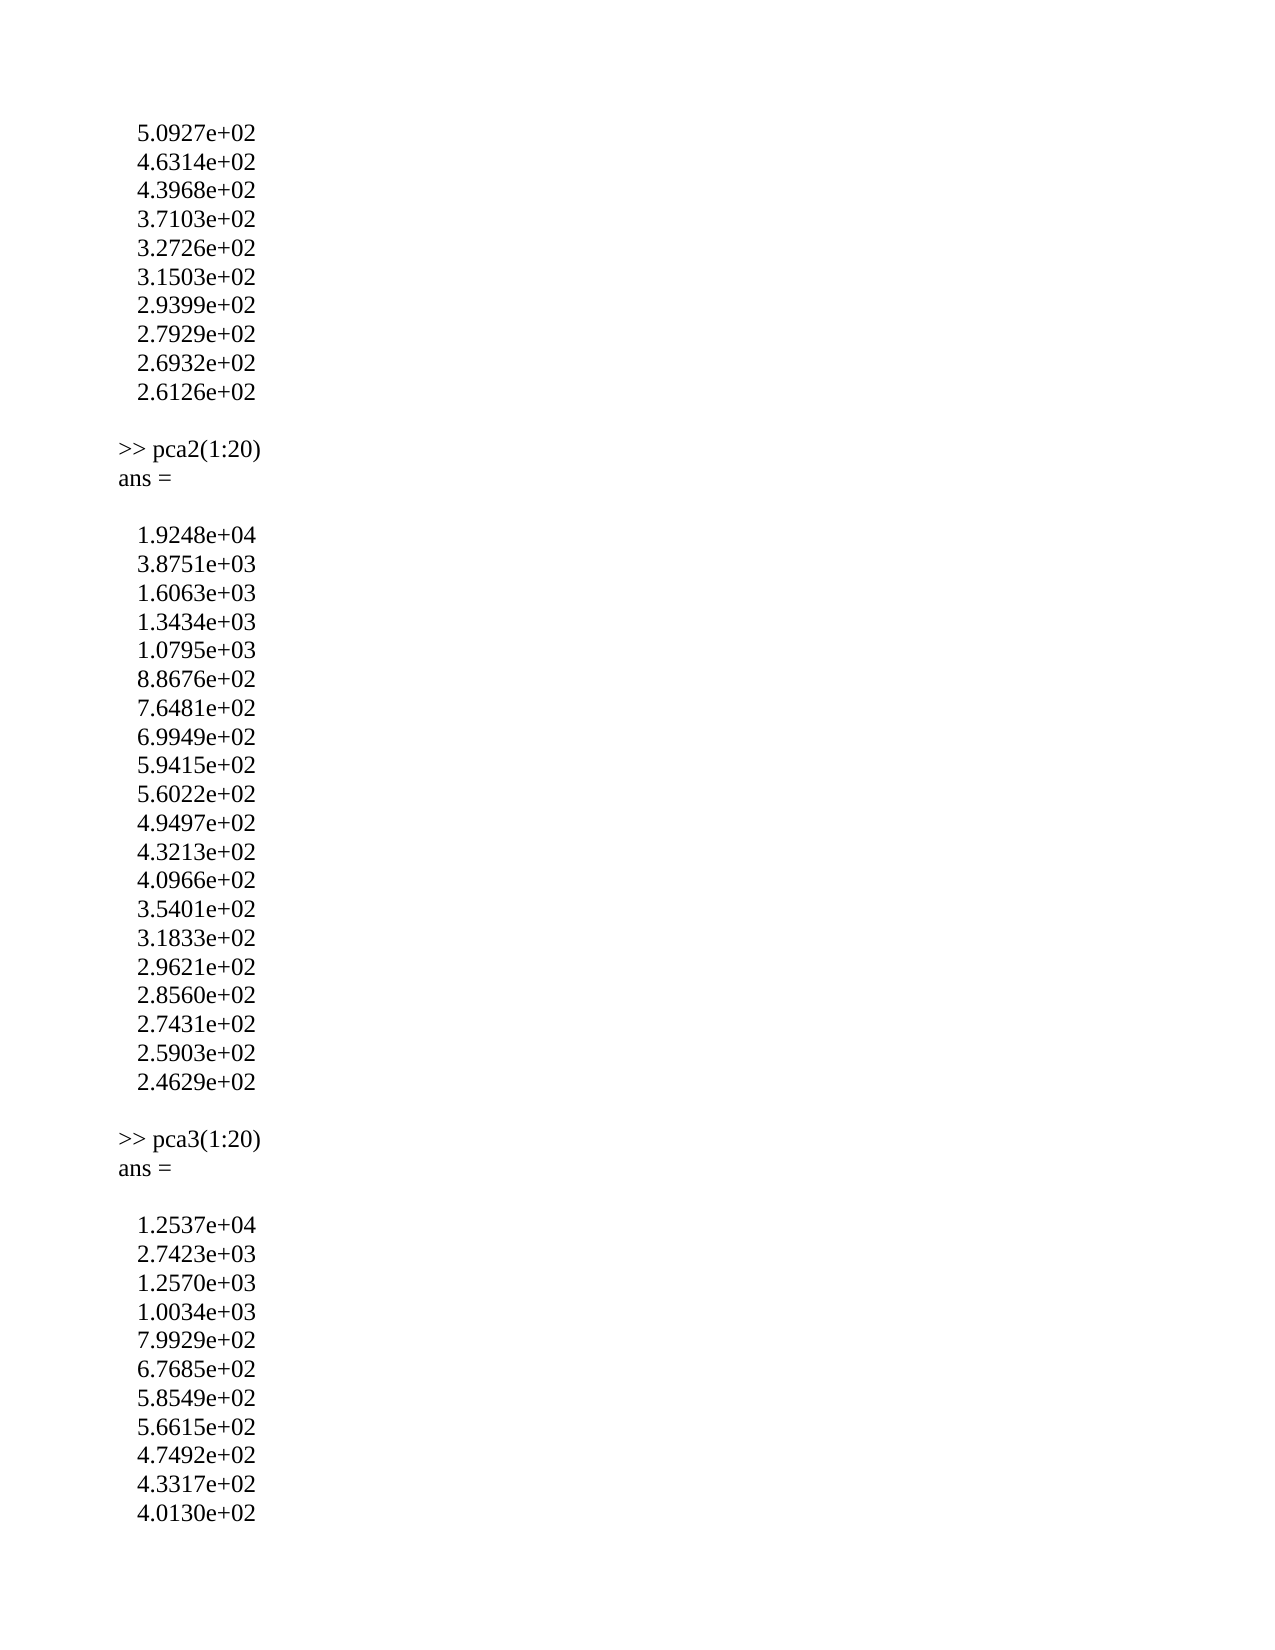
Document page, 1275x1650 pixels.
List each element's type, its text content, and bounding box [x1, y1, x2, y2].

text 1.0795e+03 [118, 636, 1157, 664]
text 4.3968e+02 [118, 176, 1157, 204]
text 2.7929e+02 [118, 319, 1157, 348]
text 5.9415e+02 [118, 751, 1157, 779]
text 6.9949e+02 [118, 722, 1157, 751]
text 4.3317e+02 [118, 1469, 1157, 1498]
text 1.0034e+03 [118, 1297, 1157, 1326]
text 1.6063e+03 [118, 578, 1157, 607]
text 4.3213e+02 [118, 837, 1157, 866]
text 2.7423e+03 [118, 1239, 1157, 1268]
text 2.6932e+02 [118, 348, 1157, 377]
text 3.2726e+02 [118, 233, 1157, 262]
text 2.4629e+02 [118, 1067, 1157, 1096]
text 5.6615e+02 [118, 1412, 1157, 1441]
text 3.5401e+02 [118, 894, 1157, 923]
text 4.9497e+02 [118, 808, 1157, 837]
text ans = [118, 463, 1157, 492]
text 2.9621e+02 [118, 952, 1157, 981]
text 2.9399e+02 [118, 291, 1157, 319]
text ans = [118, 1153, 1157, 1182]
text 3.1833e+02 [118, 923, 1157, 952]
text 5.6022e+02 [118, 779, 1157, 808]
text 1.2570e+03 [118, 1268, 1157, 1297]
text 3.8751e+03 [118, 549, 1157, 578]
text 5.0927e+02 [118, 118, 1157, 147]
text 8.8676e+02 [118, 664, 1157, 693]
text 4.0130e+02 [118, 1498, 1157, 1527]
text 1.2537e+04 [118, 1211, 1157, 1239]
text 2.6126e+02 [118, 377, 1157, 406]
text 3.7103e+02 [118, 204, 1157, 233]
text 4.7492e+02 [118, 1441, 1157, 1469]
text 1.3434e+03 [118, 607, 1157, 636]
text 1.9248e+04 [118, 521, 1157, 549]
text >> pca3(1:20) [118, 1124, 1157, 1153]
text 2.5903e+02 [118, 1038, 1157, 1067]
text 6.7685e+02 [118, 1354, 1157, 1383]
text 7.6481e+02 [118, 693, 1157, 722]
text >> pca2(1:20) [118, 434, 1157, 463]
text 2.8560e+02 [118, 981, 1157, 1009]
text 2.7431e+02 [118, 1009, 1157, 1038]
text 5.8549e+02 [118, 1383, 1157, 1412]
text 4.6314e+02 [118, 147, 1157, 176]
text 3.1503e+02 [118, 262, 1157, 291]
text 4.0966e+02 [118, 866, 1157, 894]
text 7.9929e+02 [118, 1326, 1157, 1354]
